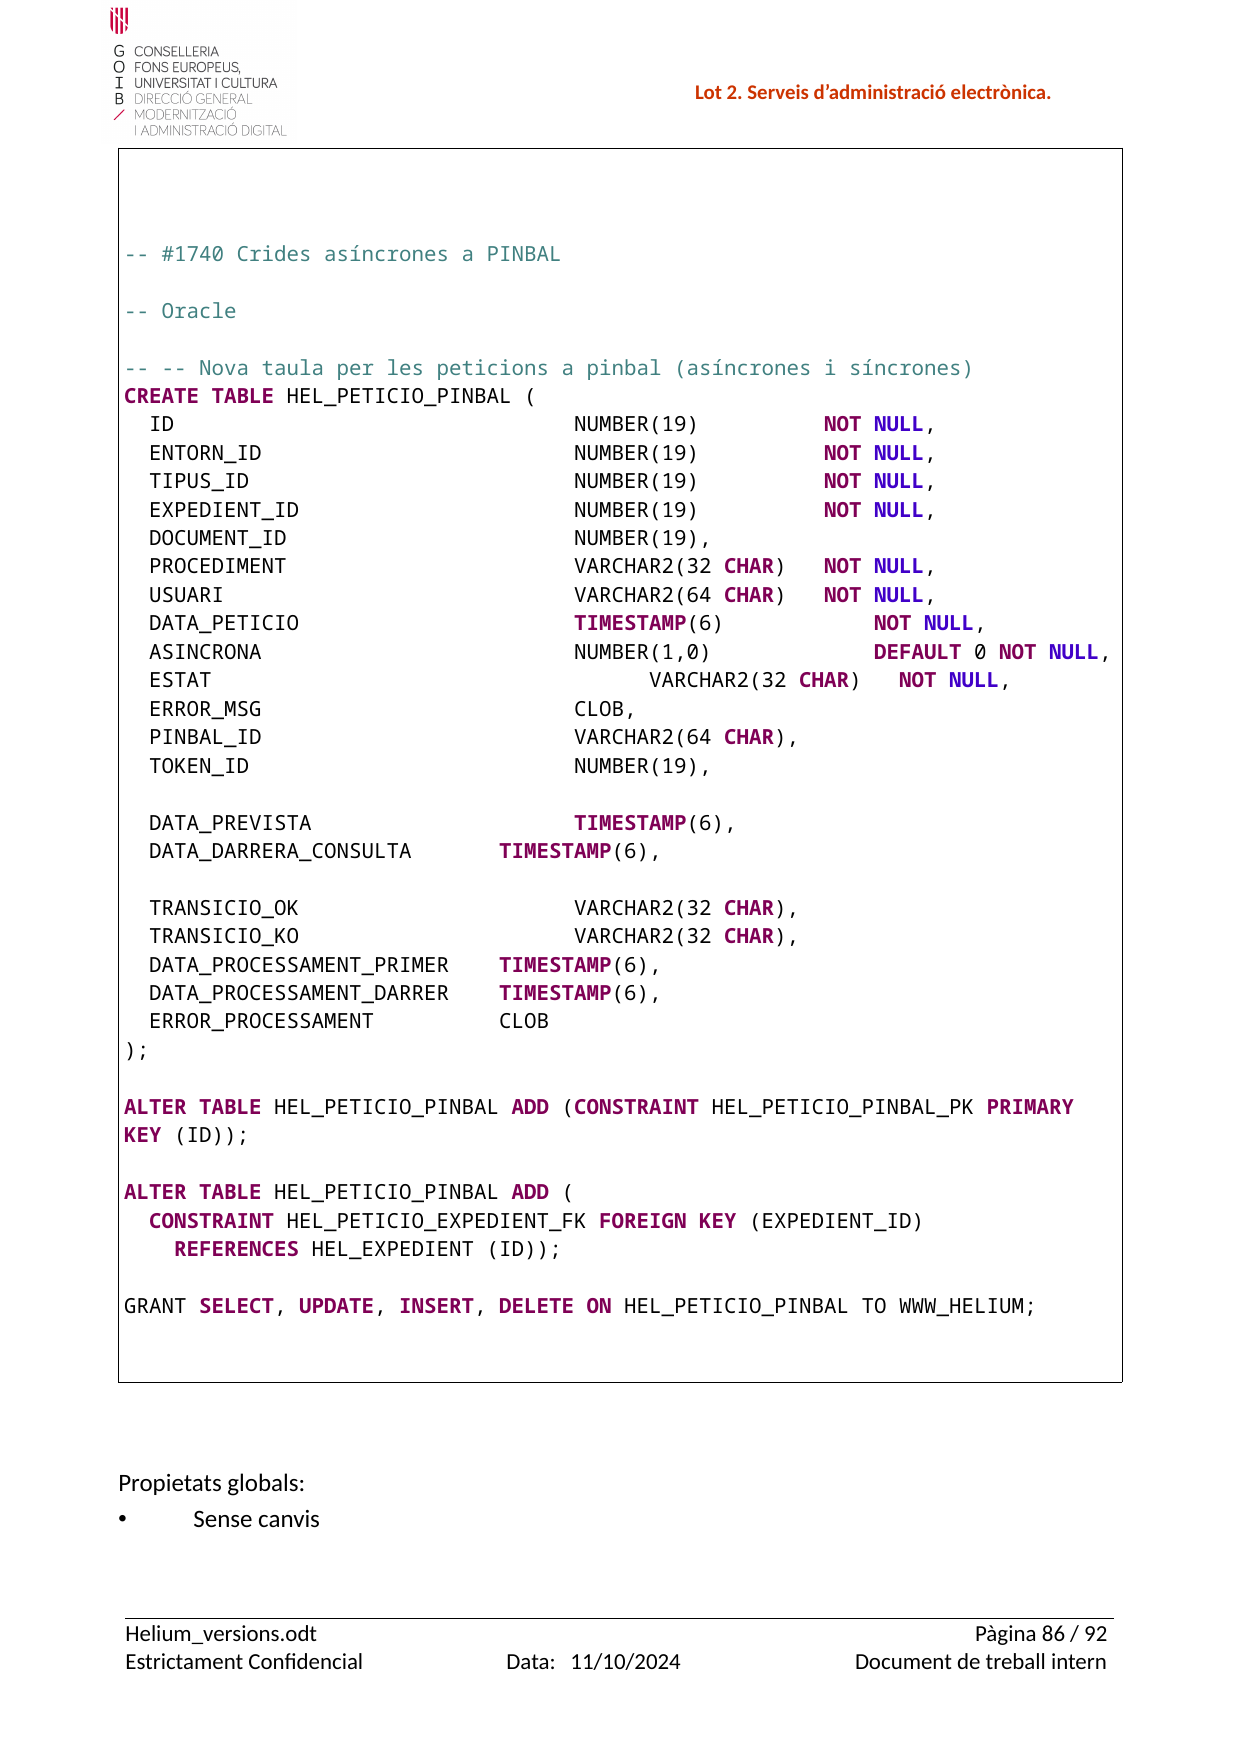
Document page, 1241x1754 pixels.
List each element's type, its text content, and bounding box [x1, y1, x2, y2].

list Sense canvis [118, 1503, 1122, 1534]
table_header -- #1740 Crides asíncrones a PINBAL -- Oracle -- -- Nova taula per les peticions a pinbal (asíncrones i síncrones) CREATE TABLE HEL_PETICIO_PINBAL ( ID NUMBER(19) NOT NULL, ENTORN_ID NUMBER(19) NOT NULL, TIPUS_ID NUMBER(19) NOT NULL, EXPEDIENT_ID NUMBER(19) NOT NULL, DOCUMENT_ID NUMBER(19), PROCEDIMENT VARCHAR2(32 CHAR) NOT NULL, USUARI VARCHAR2(64 CHAR) NOT NULL, DATA_PETICIO TIMESTAMP(6) NOT NULL, ASINCRONA NUMBER(1,0) DEFAULT 0 NOT NULL, ESTAT VARCHAR2(32 CHAR) NOT NULL, ERROR_MSG CLOB, PINBAL_ID VARCHAR2(64 CHAR), TOKEN_ID NUMBER(19), DATA_PREVISTA TIMESTAMP(6), DATA_DARRERA_CONSULTA TIMESTAMP(6), TRANSICIO_OK VARCHAR2(32 CHAR), TRANSICIO_KO VARCHAR2(32 CHAR), DATA_PROCESSAMENT_PRIMER TIMESTAMP(6), DATA_PROCESSAMENT_DARRER TIMESTAMP(6), ERROR_PROCESSAMENT CLOB ); ALTER TABLE HEL_PETICIO_PINBAL ADD (CONSTRAINT HEL_PETICIO_PINBAL_PK PRIMARY KEY (ID)); ALTER TABLE HEL_PETICIO_PINBAL ADD ( CONSTRAINT HEL_PETICIO_EXPEDIENT_FK FOREIGN KEY (EXPEDIENT_ID) REFERENCES HEL_EXPEDIENT (ID)); GRANT SELECT, UPDATE, INSERT, DELETE ON HEL_PETICIO_PINBAL TO WWW_HELIUM; [119, 149, 1122, 1382]
picture [100, 0, 297, 144]
text Propietats globals: [118, 1467, 1122, 1497]
